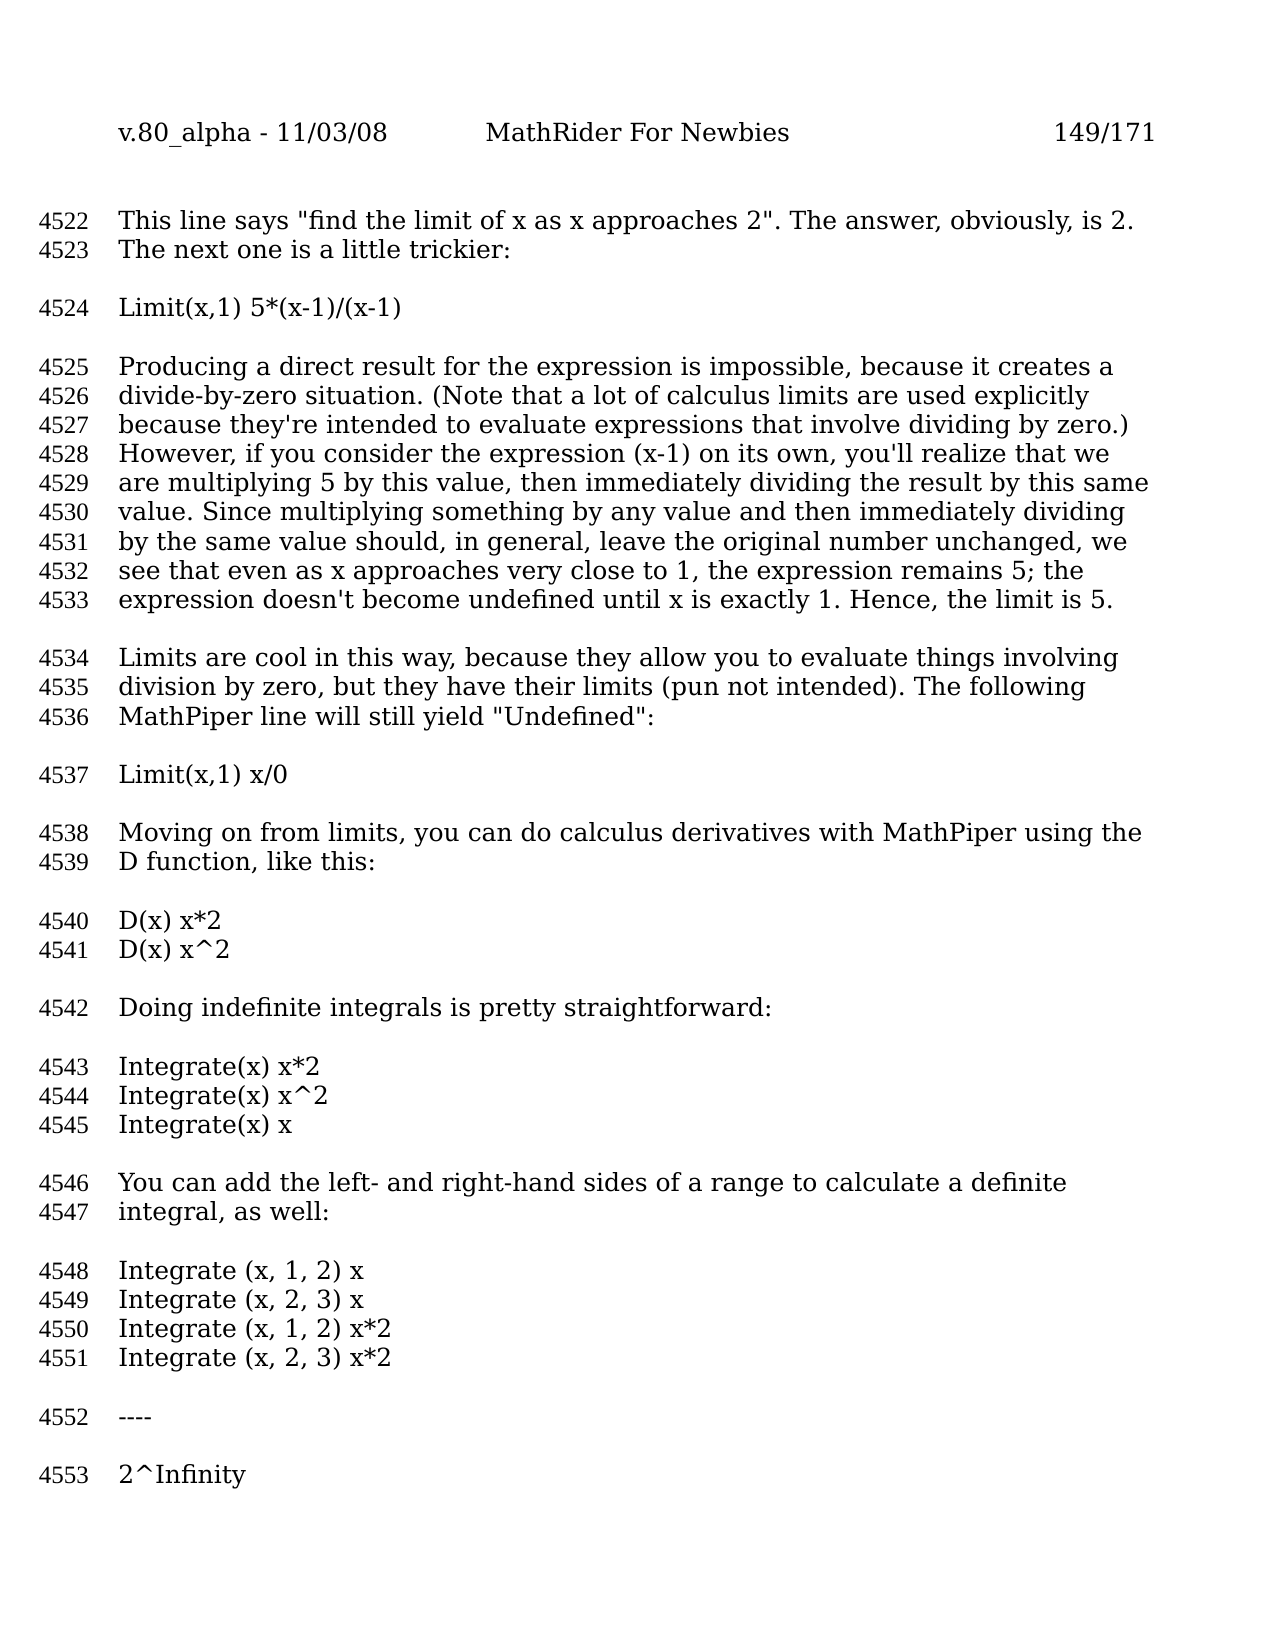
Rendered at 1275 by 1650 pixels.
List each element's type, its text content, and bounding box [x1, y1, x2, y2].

text Integrate (x, 1, 2) x [118, 1256, 1157, 1285]
text 2^Infinity [118, 1460, 1157, 1489]
text ---- [118, 1402, 1157, 1431]
text Producing a direct result for the expression is impossible, because it creates a divide-by-zero situation. (Note that a lot of calculus limits are used explicitly because they're intended to evaluate expressions that involve dividing by zero.) However, if you consider the expression (x-1) on its own, you'll realize that we are multiplying 5 by this value, then immediately dividing the result by this same value. Since multiplying something by any value and then immediately dividing by the same value should, in general, leave the original number unchanged, we see that even as x approaches very close to 1, the expression remains 5; the expression doesn't become undefined until x is exactly 1. Hence, the limit is 5. [118, 352, 1157, 614]
text This line says "find the limit of x as x approaches 2". The answer, obviously, is 2. The next one is a little trickier: [118, 206, 1157, 264]
text Moving on from limits, you can do calculus derivatives with MathPiper using the D function, like this: [118, 818, 1157, 877]
text Integrate (x, 1, 2) x*2 [118, 1314, 1157, 1343]
text Integrate (x, 2, 3) x*2 [118, 1343, 1157, 1373]
text Limits are cool in this way, because they allow you to evaluate things involving division by zero, but they have their limits (pun not intended). The following MathPiper line will still yield "Undefined": [118, 643, 1157, 731]
text Integrate(x) x^2 [118, 1081, 1157, 1110]
text D(x) x^2 [118, 935, 1157, 964]
text Integrate(x) x [118, 1110, 1157, 1139]
text Integrate(x) x*2 [118, 1052, 1157, 1081]
text Limit(x,1) x/0 [118, 760, 1157, 789]
text Doing indefinite integrals is pretty straightforward: [118, 993, 1157, 1023]
text D(x) x*2 [118, 906, 1157, 935]
text Limit(x,1) 5*(x-1)/(x-1) [118, 293, 1157, 323]
text Integrate (x, 2, 3) x [118, 1285, 1157, 1314]
text You can add the left- and right-hand sides of a range to calculate a definite integral, as well: [118, 1168, 1157, 1227]
